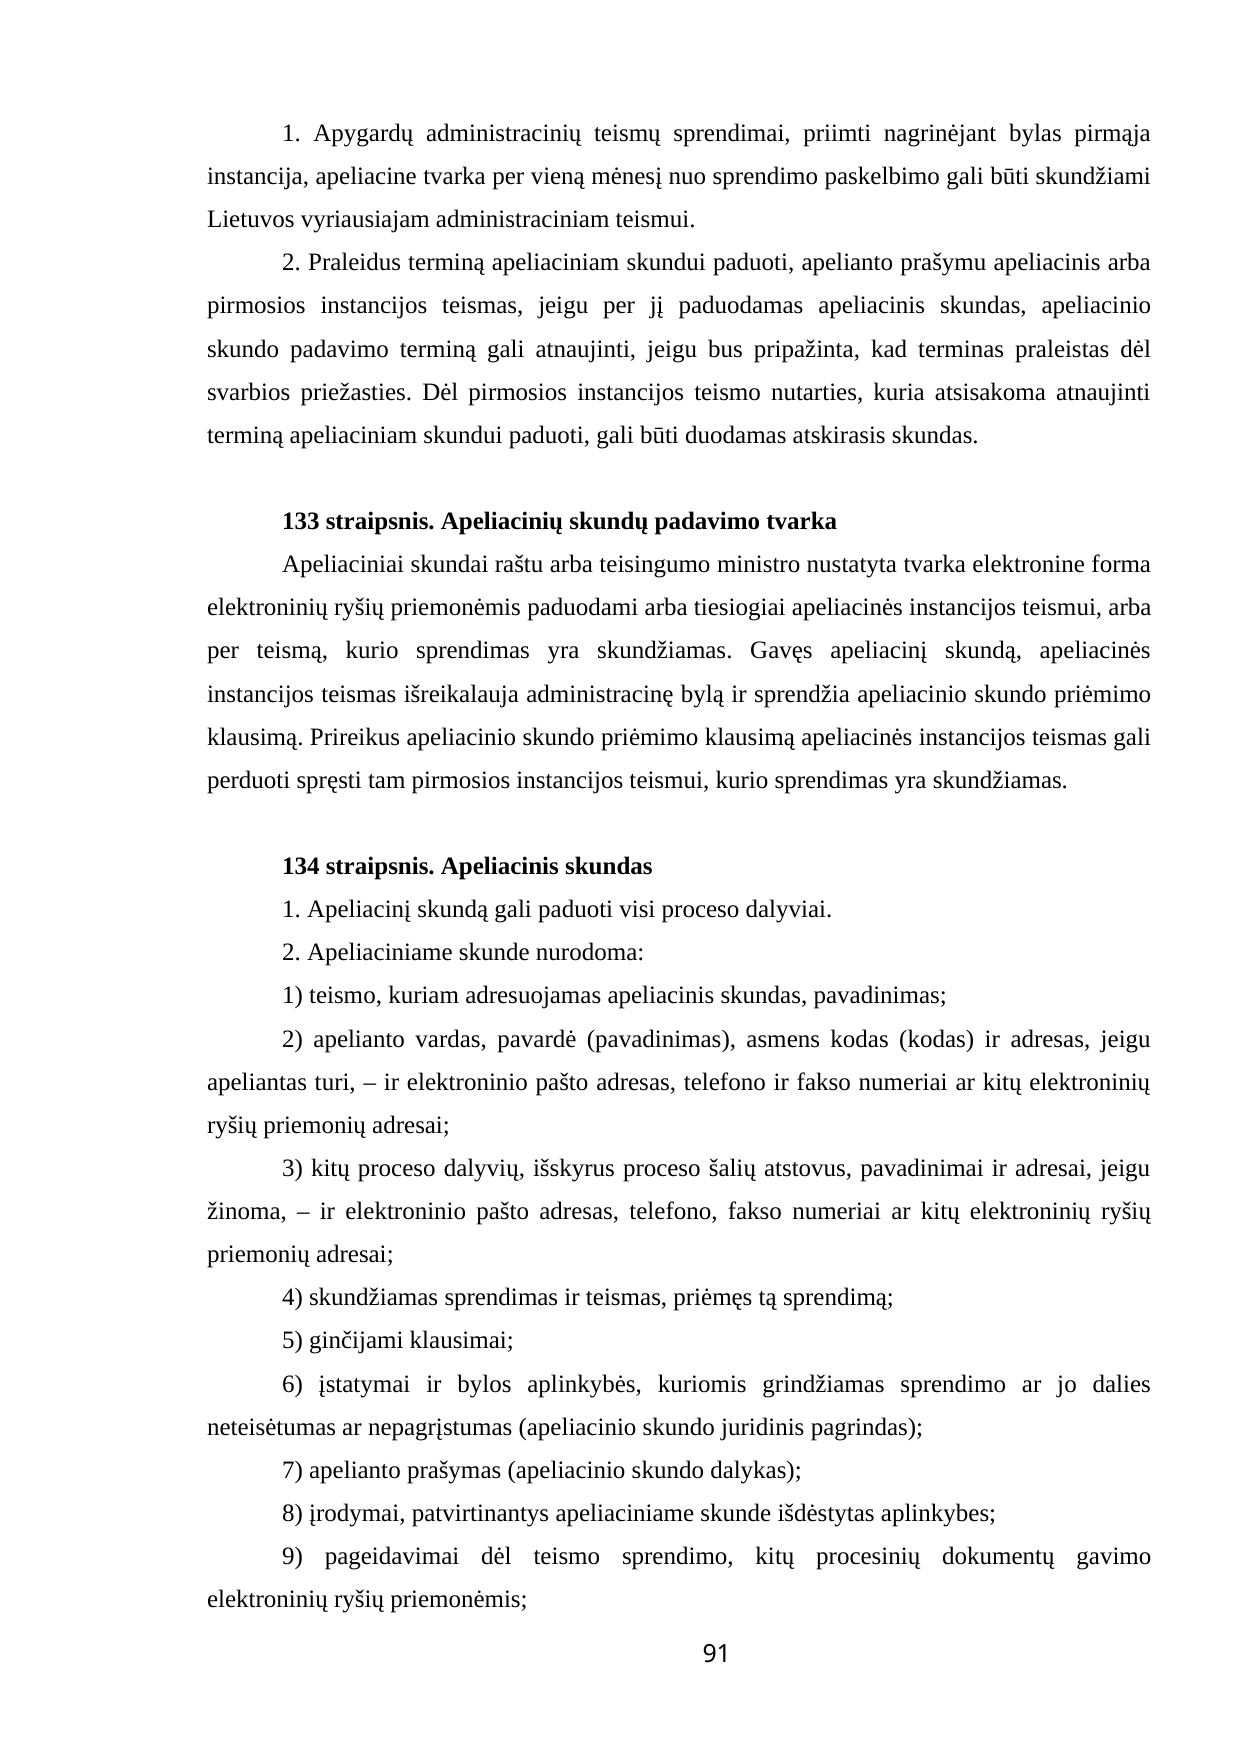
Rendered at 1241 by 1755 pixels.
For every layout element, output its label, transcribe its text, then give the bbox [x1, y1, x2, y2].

text 1) teismo, kuriam adresuojamas apeliacinis skundas, pavadinimas; [207, 981, 1152, 1009]
text 8) įrodymai, patvirtinantys apeliaciniame skunde išdėstytas aplinkybes; [207, 1498, 1152, 1527]
text 9) pageidavimai dėl teismo sprendimo, kitų procesinių dokumentų gavimo elektroninių ryšių priemonėmis; [207, 1541, 1152, 1613]
text Apeliaciniai skundai raštu arba teisingumo ministro nustatyta tvarka elektronine forma elektroninių ryšių priemonėmis paduodami arba tiesiogiai apeliacinės instancijos teismui, arba per teismą, kurio sprendimas yra skundžiamas. Gavęs apeliacinį skundą, apeliacinės instancijos teismas išreikalauja administracinę bylą ir sprendžia apeliacinio skundo priėmimo klausimą. Prireikus apeliacinio skundo priėmimo klausimą apeliacinės instancijos teismas gali perduoti spręsti tam pirmosios instancijos teismui, kurio sprendimas yra skundžiamas. [207, 549, 1152, 794]
text 1. Apygardų administracinių teismų sprendimai, priimti nagrinėjant bylas pirmąja instancija, apeliacine tvarka per vieną mėnesį nuo sprendimo paskelbimo gali būti skundžiami Lietuvos vyriausiajam administraciniam teismui. [207, 118, 1152, 233]
text 2) apelianto vardas, pavardė (pavadinimas), asmens kodas (kodas) ir adresas, jeigu apeliantas turi, – ir elektroninio pašto adresas, telefono ir fakso numeriai ar kitų elektroninių ryšių priemonių adresai; [207, 1024, 1152, 1139]
text 4) skundžiamas sprendimas ir teismas, priėmęs tą sprendimą; [207, 1282, 1152, 1311]
text 134 straipsnis. Apeliacinis skundas [207, 851, 1152, 880]
text 1. Apeliacinį skundą gali paduoti visi proceso dalyviai. [207, 894, 1152, 923]
text 6) įstatymai ir bylos aplinkybės, kuriomis grindžiamas sprendimo ar jo dalies neteisėtumas ar nepagrįstumas (apeliacinio skundo juridinis pagrindas); [207, 1369, 1152, 1441]
text 133 straipsnis. Apeliacinių skundų padavimo tvarka [207, 506, 1152, 535]
text 2. Apeliaciniame skunde nurodoma: [207, 937, 1152, 966]
text 5) ginčijami klausimai; [207, 1326, 1152, 1354]
text 3) kitų proceso dalyvių, išskyrus proceso šalių atstovus, pavadinimai ir adresai, jeigu žinoma, – ir elektroninio pašto adresas, telefono, fakso numeriai ar kitų elektroninių ryšių priemonių adresai; [207, 1153, 1152, 1268]
text 7) apelianto prašymas (apeliacinio skundo dalykas); [207, 1455, 1152, 1484]
text 2. Praleidus terminą apeliaciniam skundui paduoti, apelianto prašymu apeliacinis arba pirmosios instancijos teismas, jeigu per jį paduodamas apeliacinis skundas, apeliacinio skundo padavimo terminą gali atnaujinti, jeigu bus pripažinta, kad terminas praleistas dėl svarbios priežasties. Dėl pirmosios instancijos teismo nutarties, kuria atsisakoma atnaujinti terminą apeliaciniam skundui paduoti, gali būti duodamas atskirasis skundas. [207, 247, 1152, 449]
